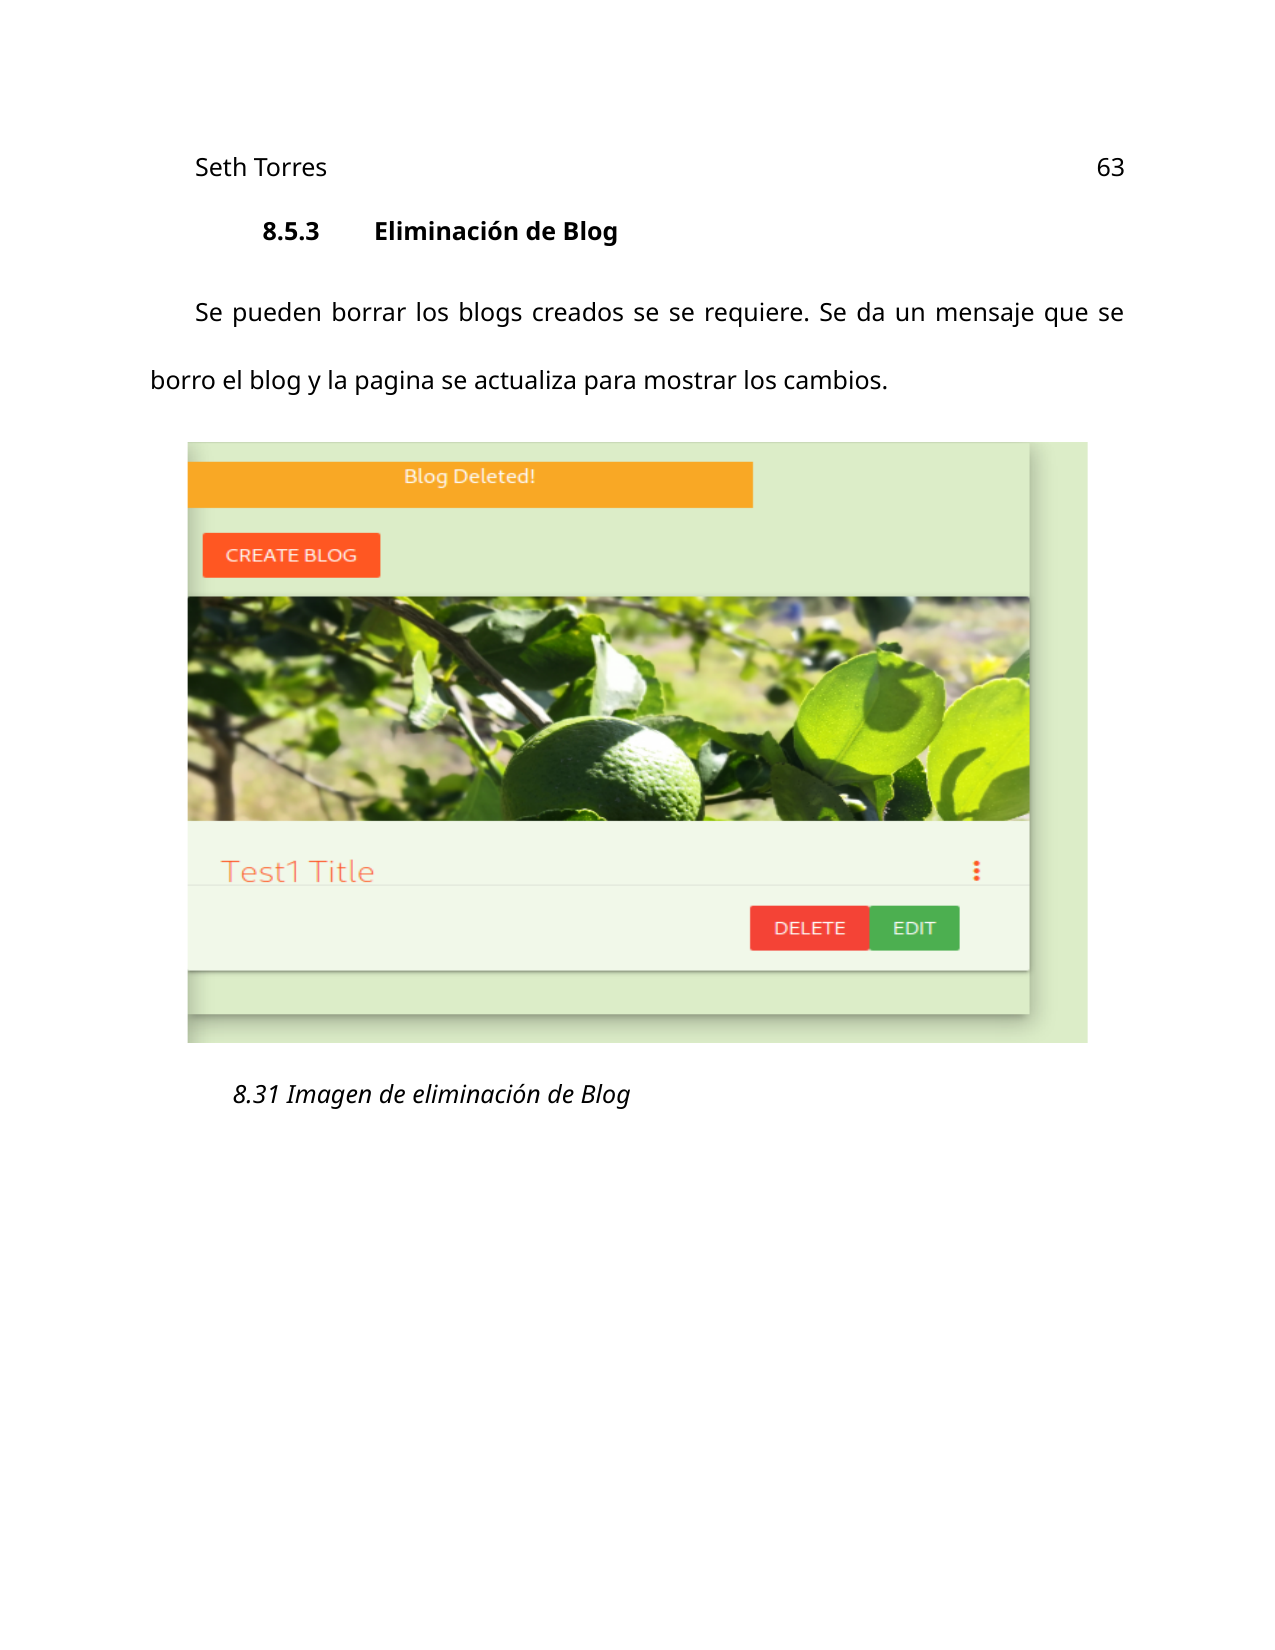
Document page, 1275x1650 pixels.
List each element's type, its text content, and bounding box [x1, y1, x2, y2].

subtitle Eliminación de Blog [262, 213, 1125, 248]
text 8.31 Imagen de eliminación de Blog [187, 1043, 1087, 1111]
text Se pueden borrar los blogs creados se se requiere. Se da un mensaje que se borro el blog y la pagina se actualiza para mostrar los cambios. [150, 294, 1125, 396]
picture [187, 442, 1088, 1043]
